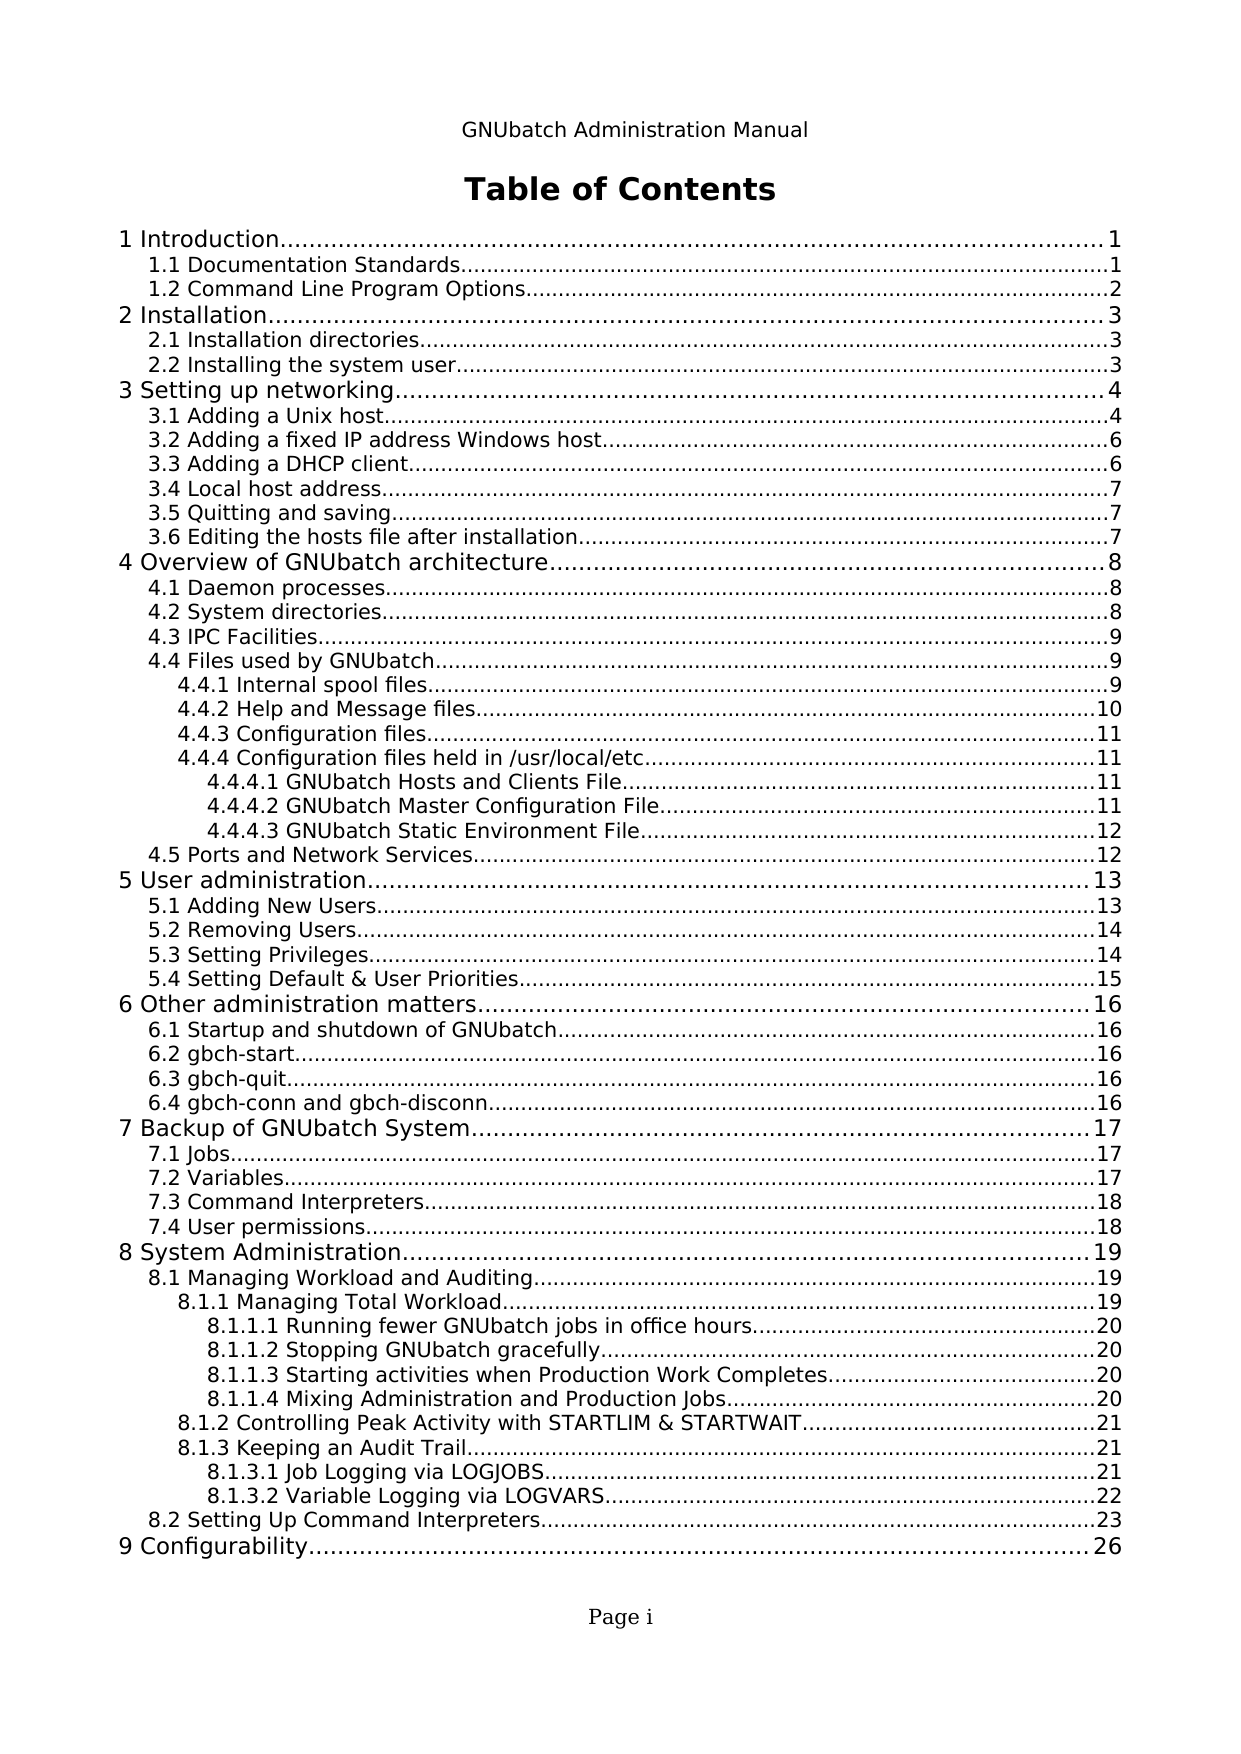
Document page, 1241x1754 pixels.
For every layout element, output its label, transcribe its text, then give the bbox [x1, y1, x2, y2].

text 8.2 Setting Up Command Interpreters 23 [148, 1508, 1122, 1533]
text 6.2 gbch-start 16 [148, 1042, 1122, 1067]
text 6 Other administration matters 16 [118, 991, 1122, 1018]
text 4.4.3 Configuration files 11 [177, 722, 1122, 746]
text 1 Introduction 1 [118, 226, 1122, 253]
text 4.1 Daemon processes 8 [148, 576, 1122, 601]
text 4.5 Ports and Network Services 12 [148, 843, 1122, 867]
text 8.1.1.3 Starting activities when Production Work Completes. 20 [207, 1363, 1122, 1387]
text 4 Overview of GNUbatch architecture 8 [118, 549, 1122, 576]
text 1.1 Documentation Standards 1 [148, 253, 1122, 277]
text 5.3 Setting Privileges 14 [148, 943, 1122, 967]
text 8.1.3 Keeping an Audit Trail 21 [177, 1436, 1122, 1460]
text 8.1.2 Controlling Peak Activity with STARTLIM & STARTWAIT 21 [177, 1411, 1122, 1436]
text 4.4.4.3 GNUbatch Static Environment File 12 [207, 819, 1122, 843]
text 1.2 Command Line Program Options 2 [148, 277, 1122, 302]
text 6.3 gbch-quit 16 [148, 1067, 1122, 1091]
text 3.1 Adding a Unix host 4 [148, 404, 1122, 428]
text 4.2 System directories 8 [148, 601, 1122, 625]
text 8.1.3.1 Job Logging via LOGJOBS 21 [207, 1460, 1122, 1484]
text 8 System Administration 19 [118, 1239, 1122, 1266]
text 5 User administration 13 [118, 867, 1122, 894]
text 6.4 gbch-conn and gbch-disconn 16 [148, 1091, 1122, 1115]
text 3 Setting up networking 4 [118, 377, 1122, 404]
text 6.1 Startup and shutdown of GNUbatch 16 [148, 1018, 1122, 1042]
text 8.1.1.1 Running fewer GNUbatch jobs in office hours. 20 [207, 1314, 1122, 1339]
text 8.1.1.4 Mixing Administration and Production Jobs 20 [207, 1387, 1122, 1411]
text 4.4 Files used by GNUbatch 9 [148, 649, 1122, 673]
text 3.6 Editing the hosts file after installation 7 [148, 525, 1122, 549]
text 4.4.1 Internal spool files 9 [177, 673, 1122, 698]
text 2 Installation 3 [118, 302, 1122, 328]
text 7.2 Variables 17 [148, 1166, 1122, 1191]
text 2.1 Installation directories 3 [148, 328, 1122, 353]
text 7.1 Jobs 17 [148, 1142, 1122, 1166]
text 8.1.1.2 Stopping GNUbatch gracefully 20 [207, 1339, 1122, 1363]
text 5.2 Removing Users 14 [148, 918, 1122, 943]
text 4.4.4.2 GNUbatch Master Configuration File 11 [207, 795, 1122, 819]
text 3.4 Local host address 7 [148, 477, 1122, 501]
text 3.5 Quitting and saving 7 [148, 501, 1122, 525]
text 9 Configurability 26 [118, 1533, 1122, 1559]
text 7.3 Command Interpreters 18 [148, 1191, 1122, 1215]
text 7.4 User permissions 18 [148, 1215, 1122, 1239]
text 5.1 Adding New Users 13 [148, 894, 1122, 918]
text 2.2 Installing the system user 3 [148, 353, 1122, 377]
text 4.3 IPC Facilities 9 [148, 625, 1122, 649]
text 4.4.4.1 GNUbatch Hosts and Clients File 11 [207, 770, 1122, 795]
text 8.1.3.2 Variable Logging via LOGVARS 22 [207, 1484, 1122, 1508]
text 8.1.1 Managing Total Workload 19 [177, 1290, 1122, 1314]
text 4.4.2 Help and Message files 10 [177, 698, 1122, 722]
text 3.2 Adding a fixed IP address Windows host 6 [148, 428, 1122, 452]
subtitle Table of Contents [118, 172, 1122, 208]
text 8.1 Managing Workload and Auditing 19 [148, 1266, 1122, 1290]
text 4.4.4 Configuration files held in /usr/local/etc 11 [177, 746, 1122, 770]
text 7 Backup of GNUbatch System 17 [118, 1115, 1122, 1142]
text 3.3 Adding a DHCP client 6 [148, 452, 1122, 477]
text 5.4 Setting Default & User Priorities 15 [148, 967, 1122, 991]
